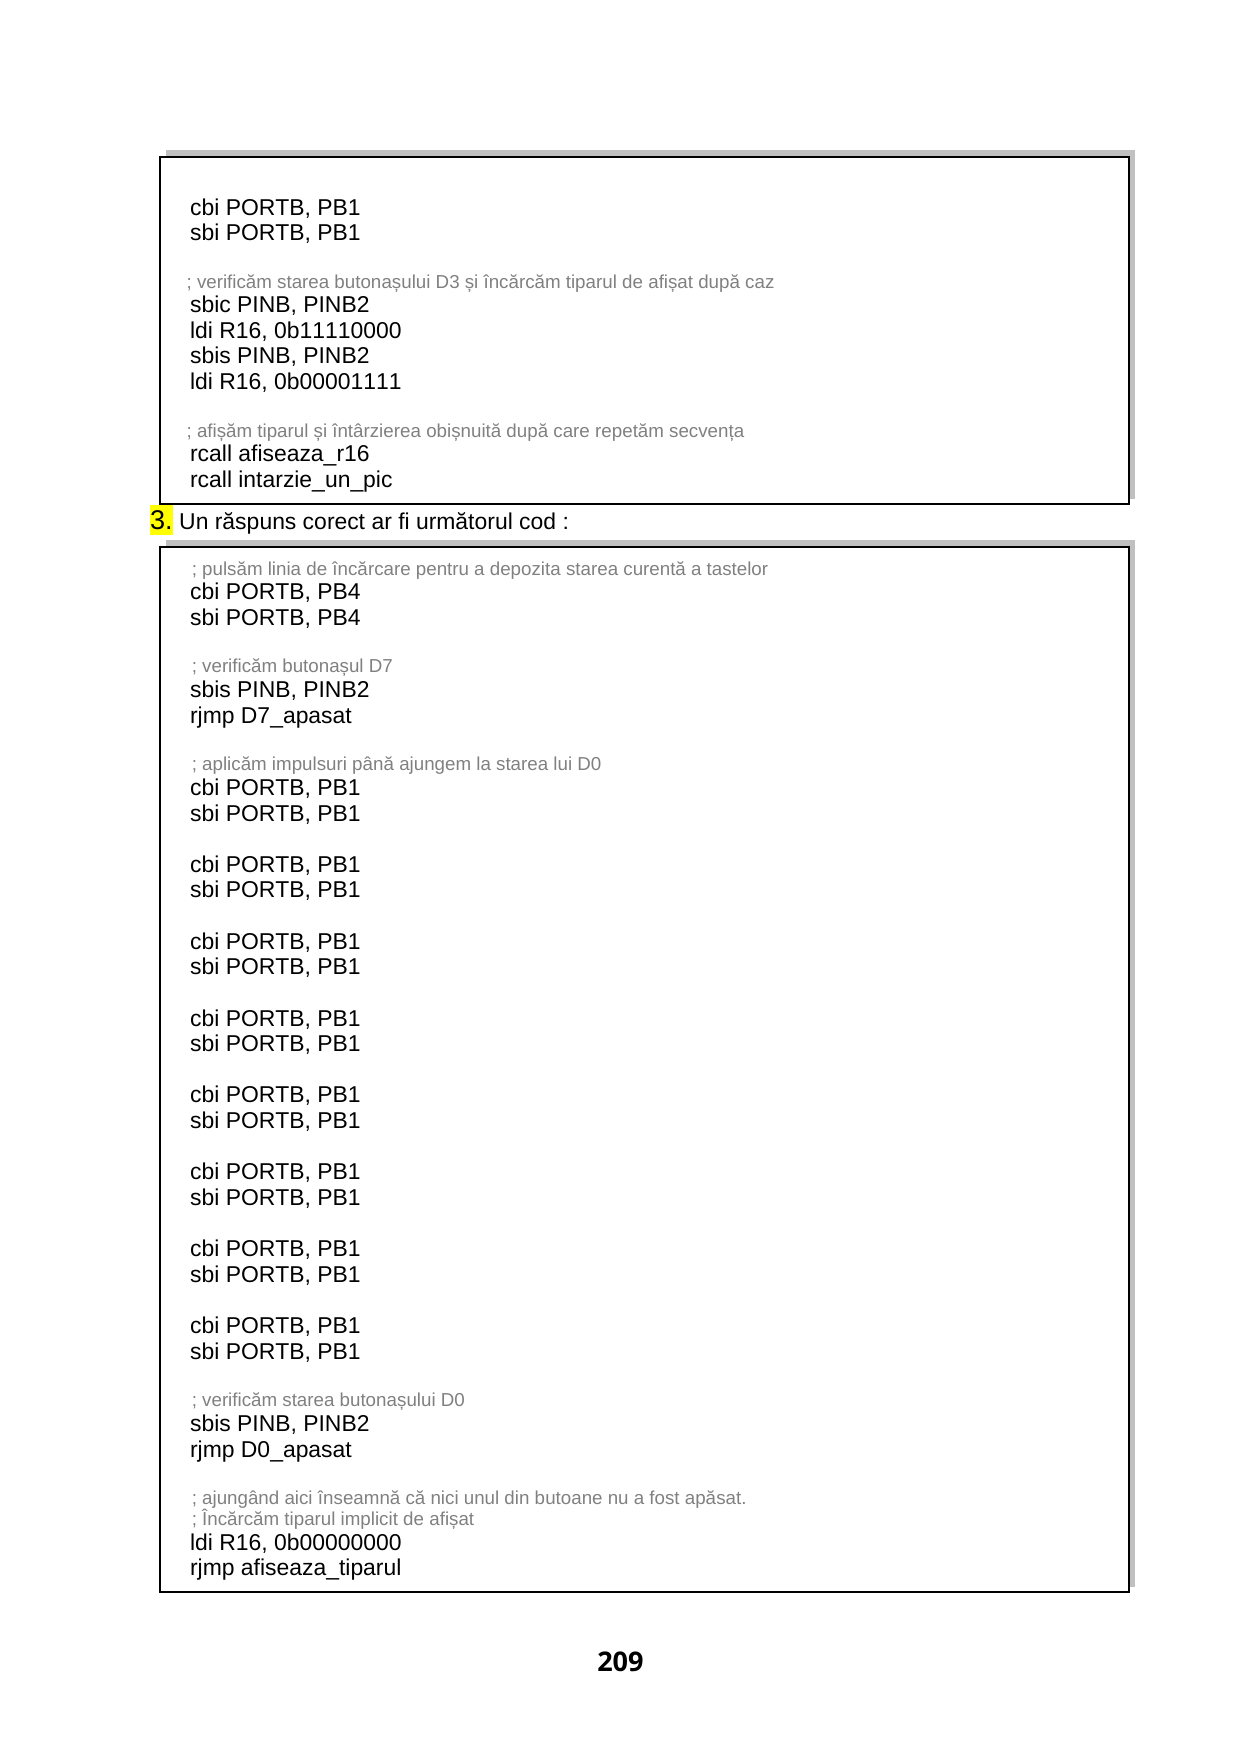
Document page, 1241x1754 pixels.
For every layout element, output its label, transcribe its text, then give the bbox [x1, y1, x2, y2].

table_header cbi PORTB, PB1 sbi PORTB, PB1 ; verificăm starea butonașului D3 și încărcăm tiparul de afișat după caz sbic PINB, PINB2 ldi R16, 0b11110000 sbis PINB, PINB2 ldi R16, 0b00001111 ; afișăm tiparul și întârzierea obișnuită după care repetăm secvența rcall afiseaza_r16 rcall intarzie_un_pic [161, 158, 1128, 503]
subtitle 3. Un răspuns corect ar fi următorul cod : [150, 505, 1091, 535]
table_header ; pulsăm linia de încărcare pentru a depozita starea curentă a tastelor cbi PORTB, PB4 sbi PORTB, PB4 ; verificăm butonașul D7 sbis PINB, PINB2 rjmp D7_apasat ; aplicăm impulsuri până ajungem la starea lui D0 cbi PORTB, PB1 sbi PORTB, PB1 cbi PORTB, PB1 sbi PORTB, PB1 cbi PORTB, PB1 sbi PORTB, PB1 cbi PORTB, PB1 sbi PORTB, PB1 cbi PORTB, PB1 sbi PORTB, PB1 cbi PORTB, PB1 sbi PORTB, PB1 cbi PORTB, PB1 sbi PORTB, PB1 cbi PORTB, PB1 sbi PORTB, PB1 ; verificăm starea butonașului D0 sbis PINB, PINB2 rjmp D0_apasat ; ajungând aici înseamnă că nici unul din butoane nu a fost apăsat. ; Încărcăm tiparul implicit de afișat ldi R16, 0b00000000 rjmp afiseaza_tiparul [161, 548, 1128, 1591]
